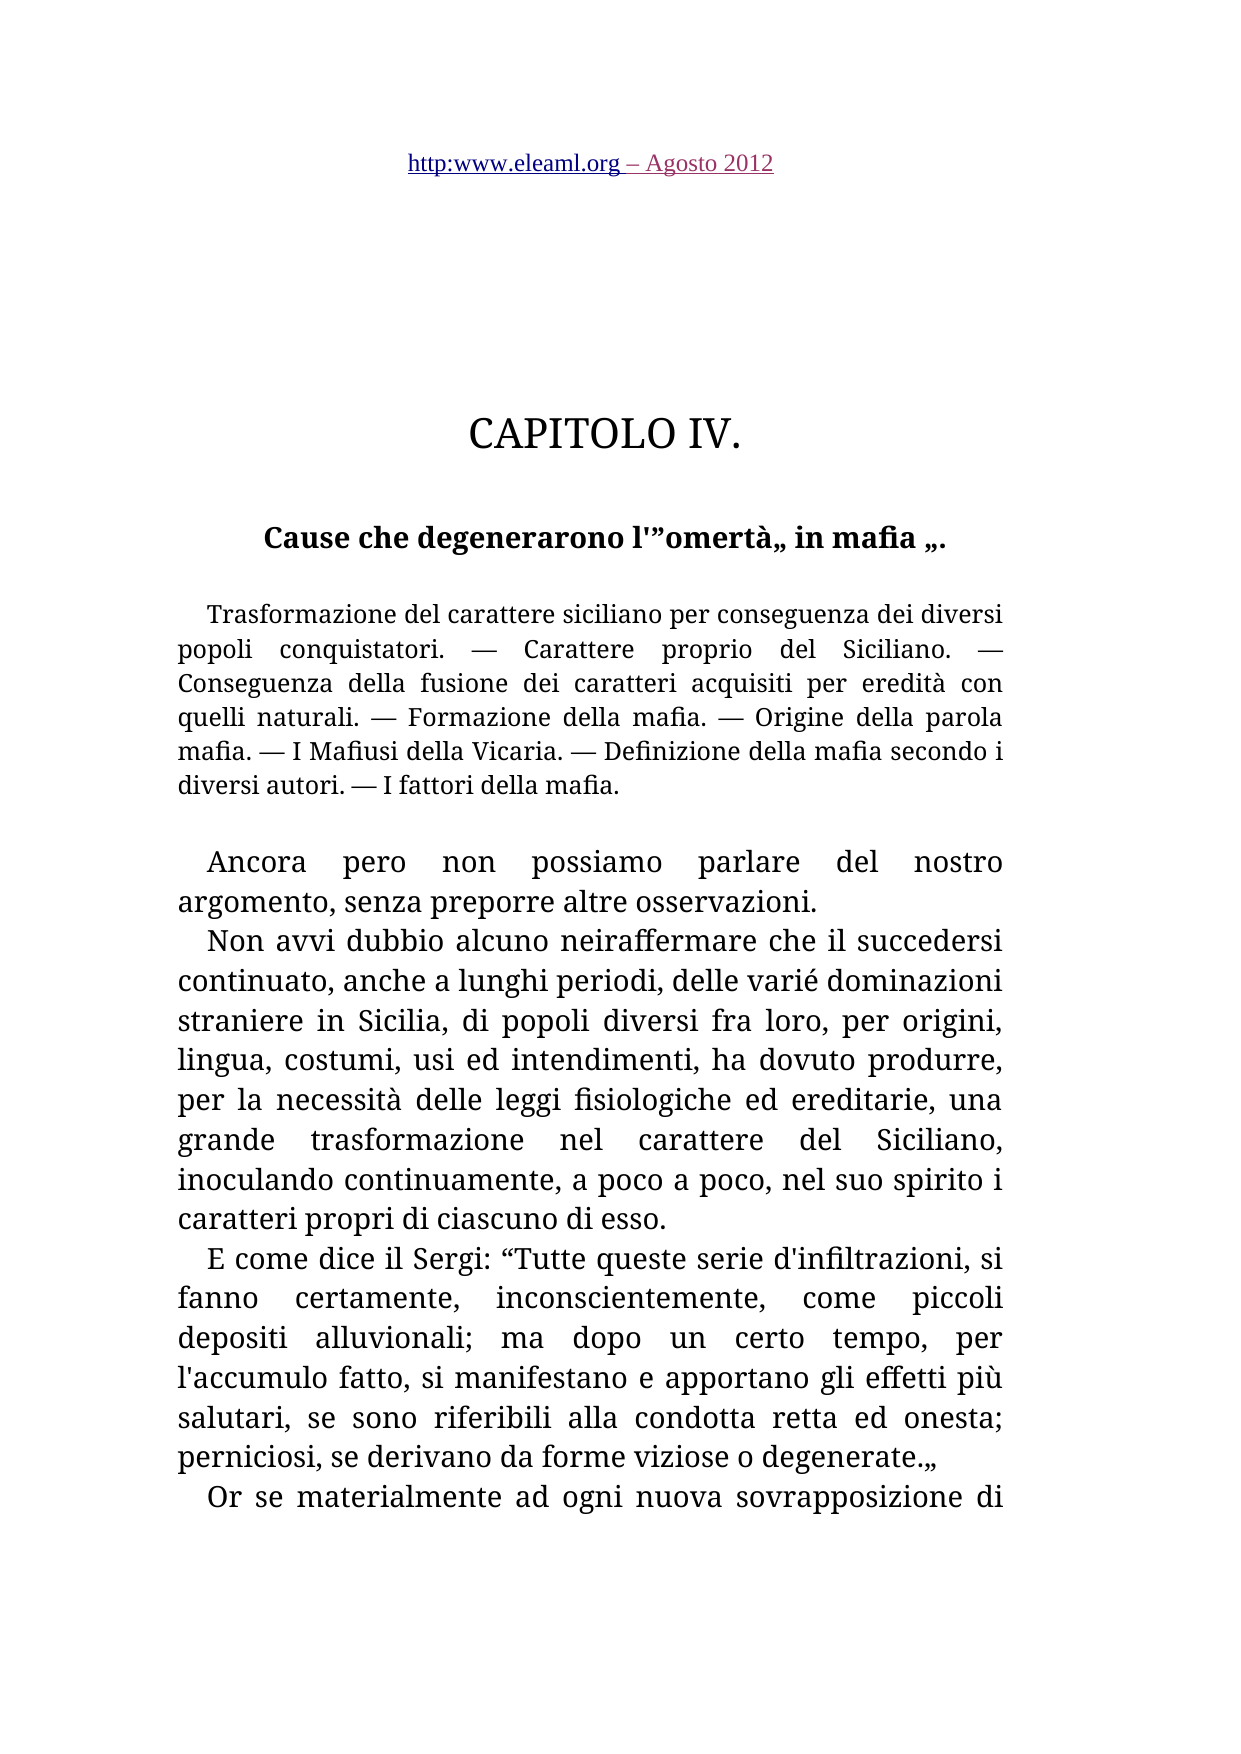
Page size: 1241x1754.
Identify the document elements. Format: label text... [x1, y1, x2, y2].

text Trasformazione del carattere siciliano per conseguenza dei diversi popoli conquistatori. — Carattere proprio del Siciliano. — Conseguenza della fusione dei caratteri acquisiti per eredità con quelli naturali. — Formazione della mafia. — Origine della parola mafia. — I Mafiusi della Vicaria. — Definizione della mafia secondo i diversi autori. — I fattori della mafia. [177, 597, 1004, 802]
text CAPITOLO IV. [177, 404, 1004, 461]
text E come dice il Sergi: “Tutte queste serie d'infiltrazioni, si fanno certamente, inconscientemente, come piccoli depositi alluvionali; ma dopo un certo tempo, per l'accumulo fatto, si manifestano e apportano gli effetti più salutari, se sono riferibili alla condotta retta ed onesta; perniciosi, se derivano da forme viziose o degenerate.„ [177, 1238, 1004, 1476]
text Or se materialmente ad ogni nuova sovrapposizione di [177, 1476, 1004, 1516]
text Ancora pero non possiamo parlare del nostro argomento, senza preporre altre osservazioni. [177, 841, 1004, 921]
text Non avvi dubbio alcuno neiraffermare che il succedersi continuato, anche a lunghi periodi, delle varié dominazioni straniere in Sicilia, di popoli diversi fra loro, per origini, lingua, costumi, usi ed intendimenti, ha dovuto produrre, per la necessità delle leggi fisiologiche ed ereditarie, una grande trasformazione nel carattere del Siciliano, inoculando continuamente, a poco a poco, nel suo spirito i caratteri propri di ciascuno di esso. [177, 921, 1004, 1238]
text Cause che degenerarono l'”omertà„ in mafia „. [177, 518, 1004, 557]
